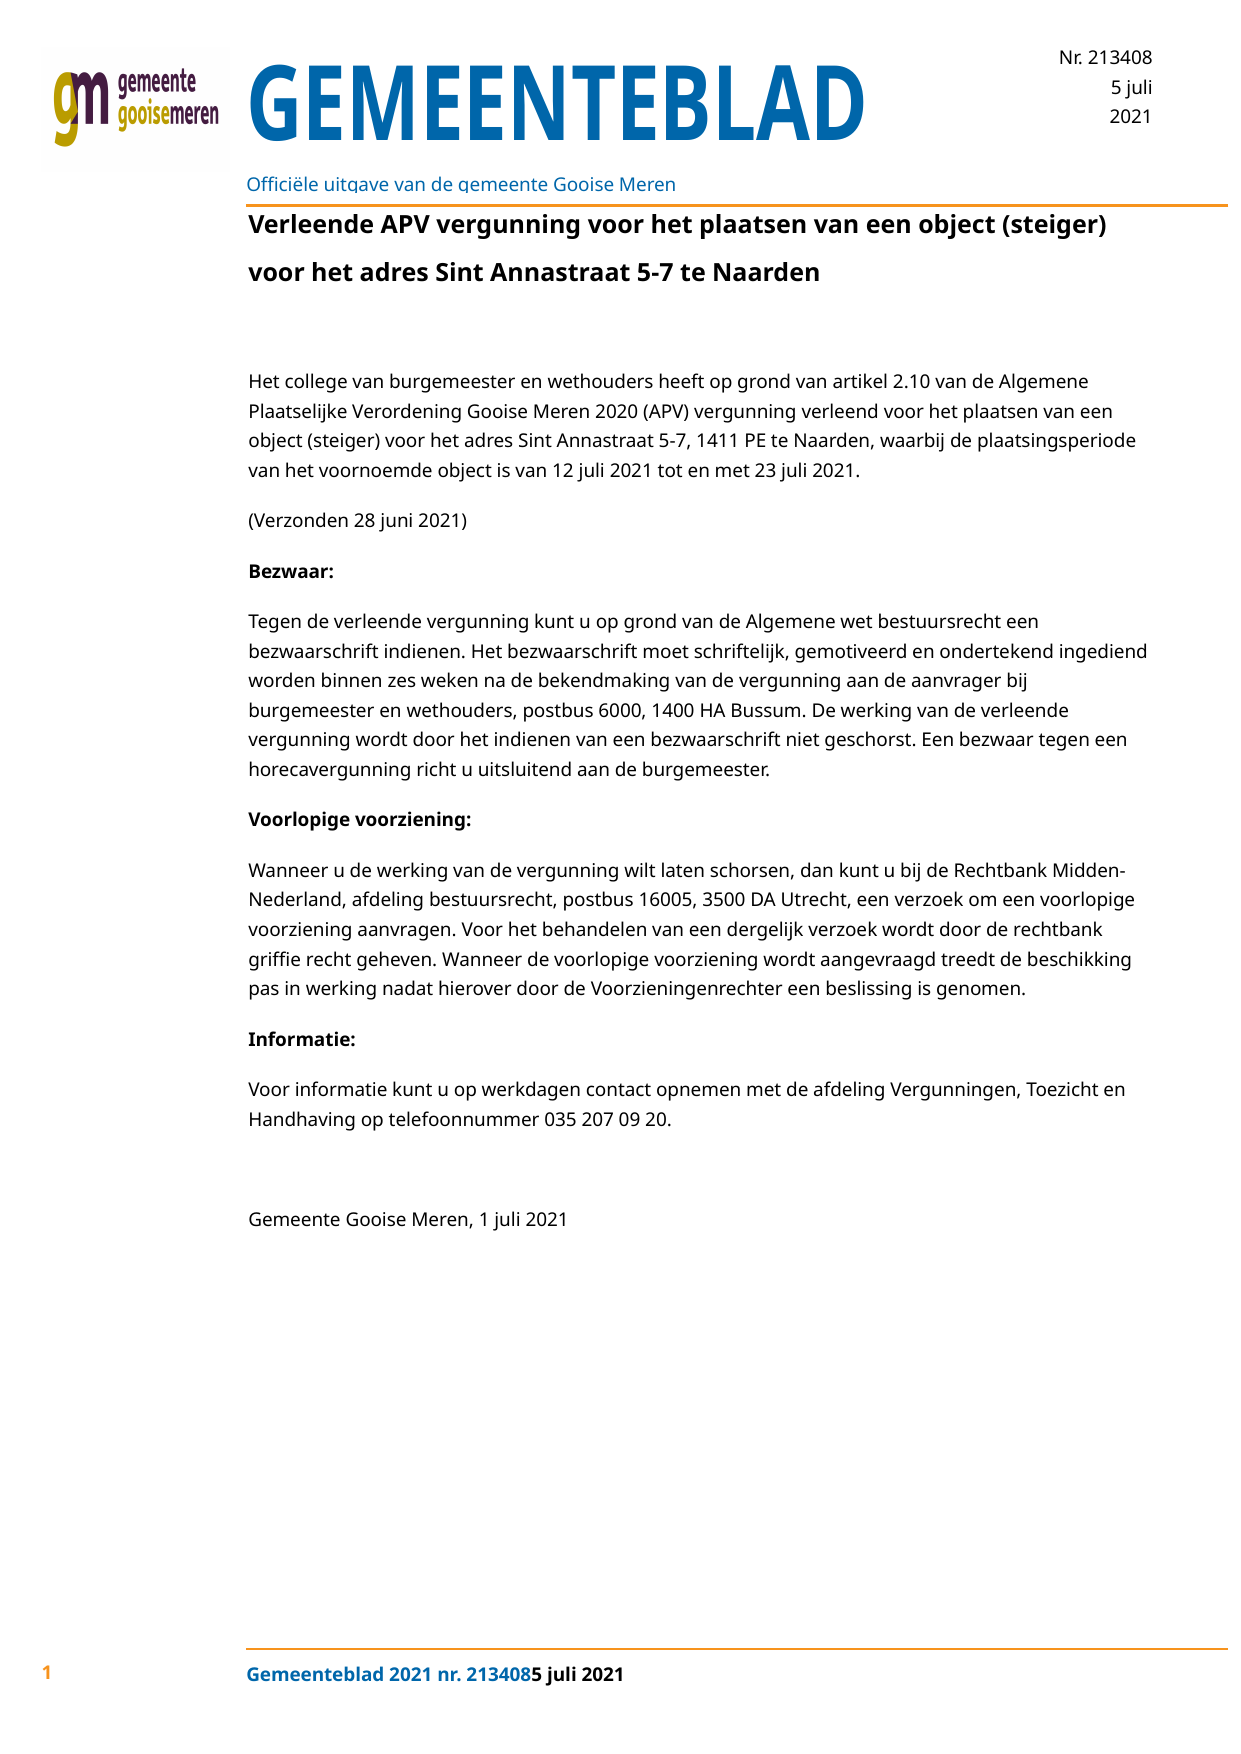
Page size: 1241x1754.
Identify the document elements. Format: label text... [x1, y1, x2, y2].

picture [41, 47, 231, 172]
text Informatie: [248, 1026, 1152, 1052]
text Verleende APV vergunning voor het plaatsen van een object (steiger) voor het adres Sint Annastraat 5-7 te Naarden [248, 207, 1152, 288]
text Gemeente Gooise Meren, 1 juli 2021 [248, 1207, 1152, 1232]
text Wanneer u de werking van de vergunning wilt laten schorsen, dan kunt u bij de Rechtbank Midden-Nederland, afdeling bestuursrecht, postbus 16005, 3500 DA Utrecht, een verzoek om een voorlopige voorziening aanvragen. Voor het behandelen van een dergelijk verzoek wordt door de rechtbank griffie recht geheven. Wanneer de voorlopige voorziening wordt aangevraagd treedt de beschikking pas in werking nadat hierover door de Voorzieningenrechter een beslissing is genomen. [248, 857, 1152, 1001]
text Bezwaar: [248, 558, 1152, 584]
text Het college van burgemeester en wethouders heeft op grond van artikel 2.10 van de Algemene Plaatselijke Verordening Gooise Meren 2020 (APV) vergunning verleend voor het plaatsen van een object (steiger) voor het adres Sint Annastraat 5-7, 1411 PE te Naarden, waarbij de plaatsingsperiode van het voornoemde object is van 12 juli 2021 tot en met 23 juli 2021. [248, 368, 1152, 483]
text Voorlopige voorziening: [248, 807, 1152, 832]
text (Verzonden 28 juni 2021) [248, 507, 1152, 533]
text Voor informatie kunt u op werkdagen contact opnemen met de afdeling Vergunningen, Toezicht en Handhaving op telefoonnummer 035 207 09 20. [248, 1076, 1152, 1132]
text Tegen de verleende vergunning kunt u op grond van de Algemene wet bestuursrecht een bezwaarschrift indienen. Het bezwaarschrift moet schriftelijk, gemotiveerd en ondertekend ingediend worden binnen zes weken na de bekendmaking van de vergunning aan de aanvrager bij burgemeester en wethouders, postbus 6000, 1400 HA Bussum. De werking van de verleende vergunning wordt door het indienen van een bezwaarschrift niet geschorst. Een bezwaar tegen een horecavergunning richt u uitsluitend aan de burgemeester. [248, 608, 1152, 782]
